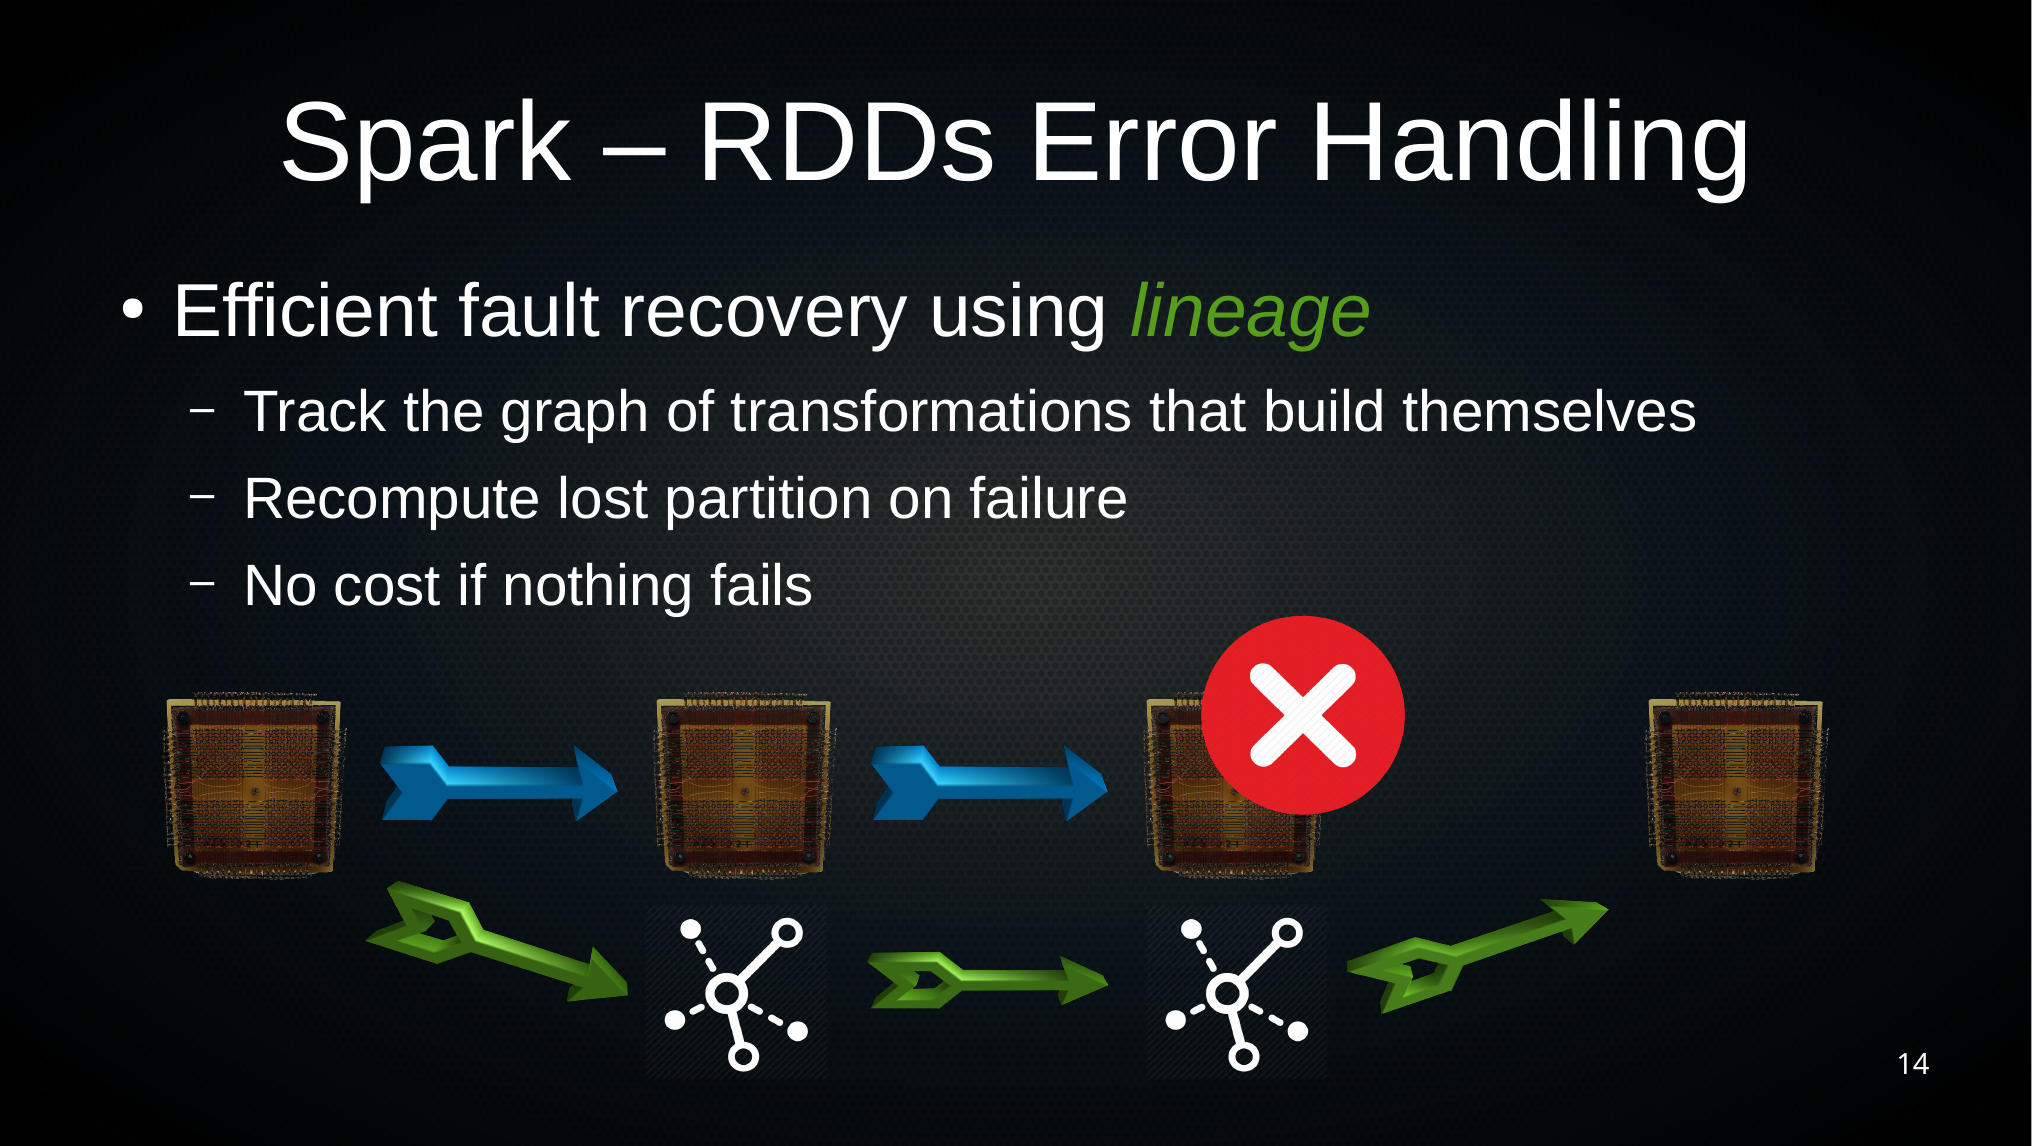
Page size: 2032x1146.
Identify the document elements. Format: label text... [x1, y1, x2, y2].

list Efficient fault recovery using lineage Track the graph of transformations that build themselves Recompute lost partition on failure No cost if nothing fails [101, 268, 1890, 933]
picture [0, 0, 2032, 1146]
title Spark – RDDs Error Handling [101, 45, 1930, 237]
